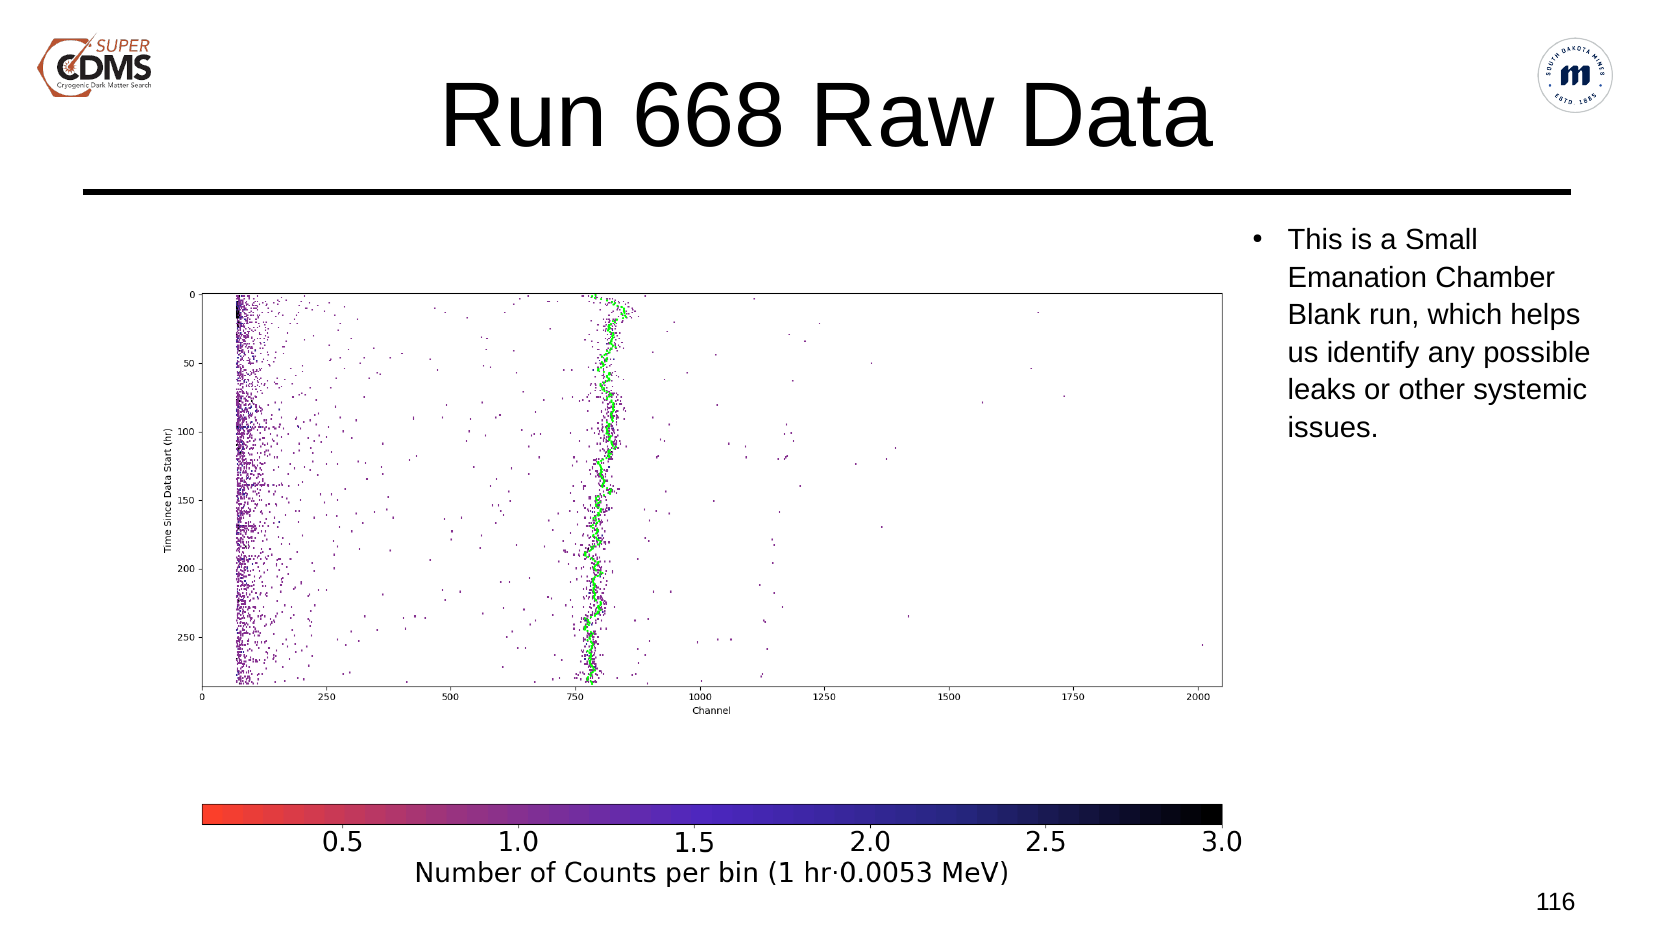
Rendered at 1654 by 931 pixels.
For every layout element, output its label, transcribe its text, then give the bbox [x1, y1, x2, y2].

title Run 668 Raw Data [82, 37, 1571, 193]
picture [37, 32, 151, 97]
picture [37, 210, 1237, 901]
text_box This is a Small Emanation Chamber Blank run, which helps us identify any possible leaks or other systemic issues. [1237, 210, 1613, 901]
picture [1571, 37, 1613, 113]
